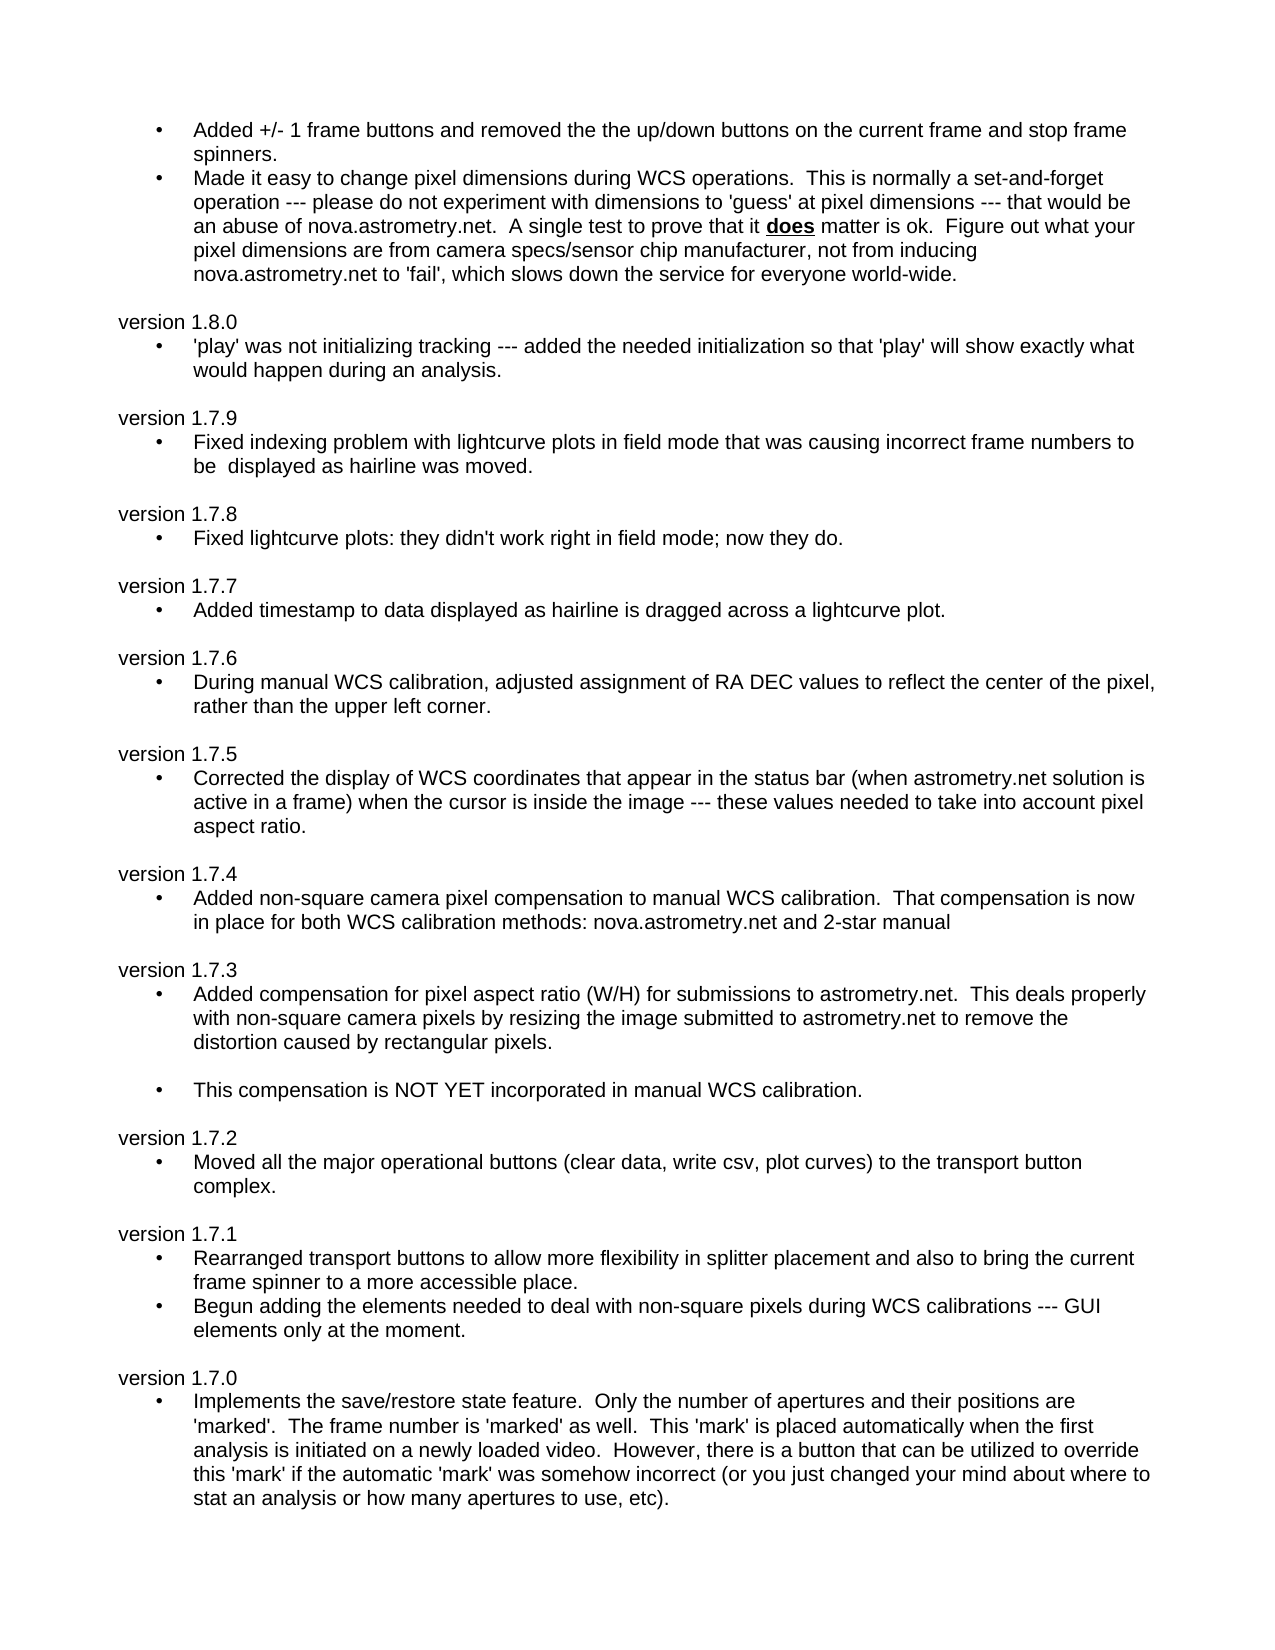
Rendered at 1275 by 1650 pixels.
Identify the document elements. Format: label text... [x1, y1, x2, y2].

list Added non-square camera pixel compensation to manual WCS calibration. That compensation is now in place for both WCS calibration methods: nova.astrometry.net and 2-star manual [156, 886, 1157, 958]
text version 1.7.3 [118, 958, 1157, 982]
list Moved all the major operational buttons (clear data, write csv, plot curves) to the transport button complex. [156, 1149, 1157, 1221]
text version 1.7.8 [118, 502, 1157, 526]
list Added +/- 1 frame buttons and removed the the up/down buttons on the current frame and stop frame spinners. [156, 118, 1157, 166]
text version 1.7.7 [118, 574, 1157, 598]
list Corrected the display of WCS coordinates that appear in the status bar (when astrometry.net solution is active in a frame) when the cursor is inside the image --- these values needed to take into account pixel aspect ratio. [156, 766, 1157, 862]
text version 1.7.6 [118, 646, 1157, 670]
list Made it easy to change pixel dimensions during WCS operations. This is normally a set-and-forget operation --- please do not experiment with dimensions to 'guess' at pixel dimensions --- that would be an abuse of nova.astrometry.net. A single test to prove that it does matter is ok. Figure out what your pixel dimensions are from camera specs/sensor chip manufacturer, not from inducing nova.astrometry.net to 'fail', which slows down the service for everyone world-wide. [156, 166, 1157, 310]
text version 1.7.4 [118, 862, 1157, 886]
list During manual WCS calibration, adjusted assignment of RA DEC values to reflect the center of the pixel, rather than the upper left corner. [156, 670, 1157, 742]
text version 1.7.1 [118, 1221, 1157, 1245]
text version 1.7.5 [118, 742, 1157, 766]
list Rearranged transport buttons to allow more flexibility in splitter placement and also to bring the current frame spinner to a more accessible place. [156, 1245, 1157, 1293]
list This compensation is NOT YET incorporated in manual WCS calibration. [156, 1077, 1157, 1126]
list Fixed lightcurve plots: they didn't work right in field mode; now they do. [156, 526, 1157, 574]
list 'play' was not initializing tracking --- added the needed initialization so that 'play' will show exactly what would happen during an analysis. [156, 334, 1157, 406]
list Implements the save/restore state feature. Only the number of apertures and their positions are 'marked'. The frame number is 'marked' as well. This 'mark' is placed automatically when the first analysis is initiated on a newly loaded video. However, there is a button that can be utilized to override this 'mark' if the automatic 'mark' was somehow incorrect (or you just changed your mind about where to stat an analysis or how many apertures to use, etc). [156, 1389, 1157, 1509]
text version 1.7.2 [118, 1126, 1157, 1149]
text version 1.7.0 [118, 1365, 1157, 1389]
list Begun adding the elements needed to deal with non-square pixels during WCS calibrations --- GUI elements only at the moment. [156, 1293, 1157, 1365]
list Added compensation for pixel aspect ratio (W/H) for submissions to astrometry.net. This deals properly with non-square camera pixels by resizing the image submitted to astrometry.net to remove the distortion caused by rectangular pixels. [156, 982, 1157, 1077]
text version 1.7.9 [118, 406, 1157, 430]
list Added timestamp to data displayed as hairline is dragged across a lightcurve plot. [156, 598, 1157, 646]
list Fixed indexing problem with lightcurve plots in field mode that was causing incorrect frame numbers to be displayed as hairline was moved. [156, 430, 1157, 502]
text version 1.8.0 [118, 310, 1157, 334]
